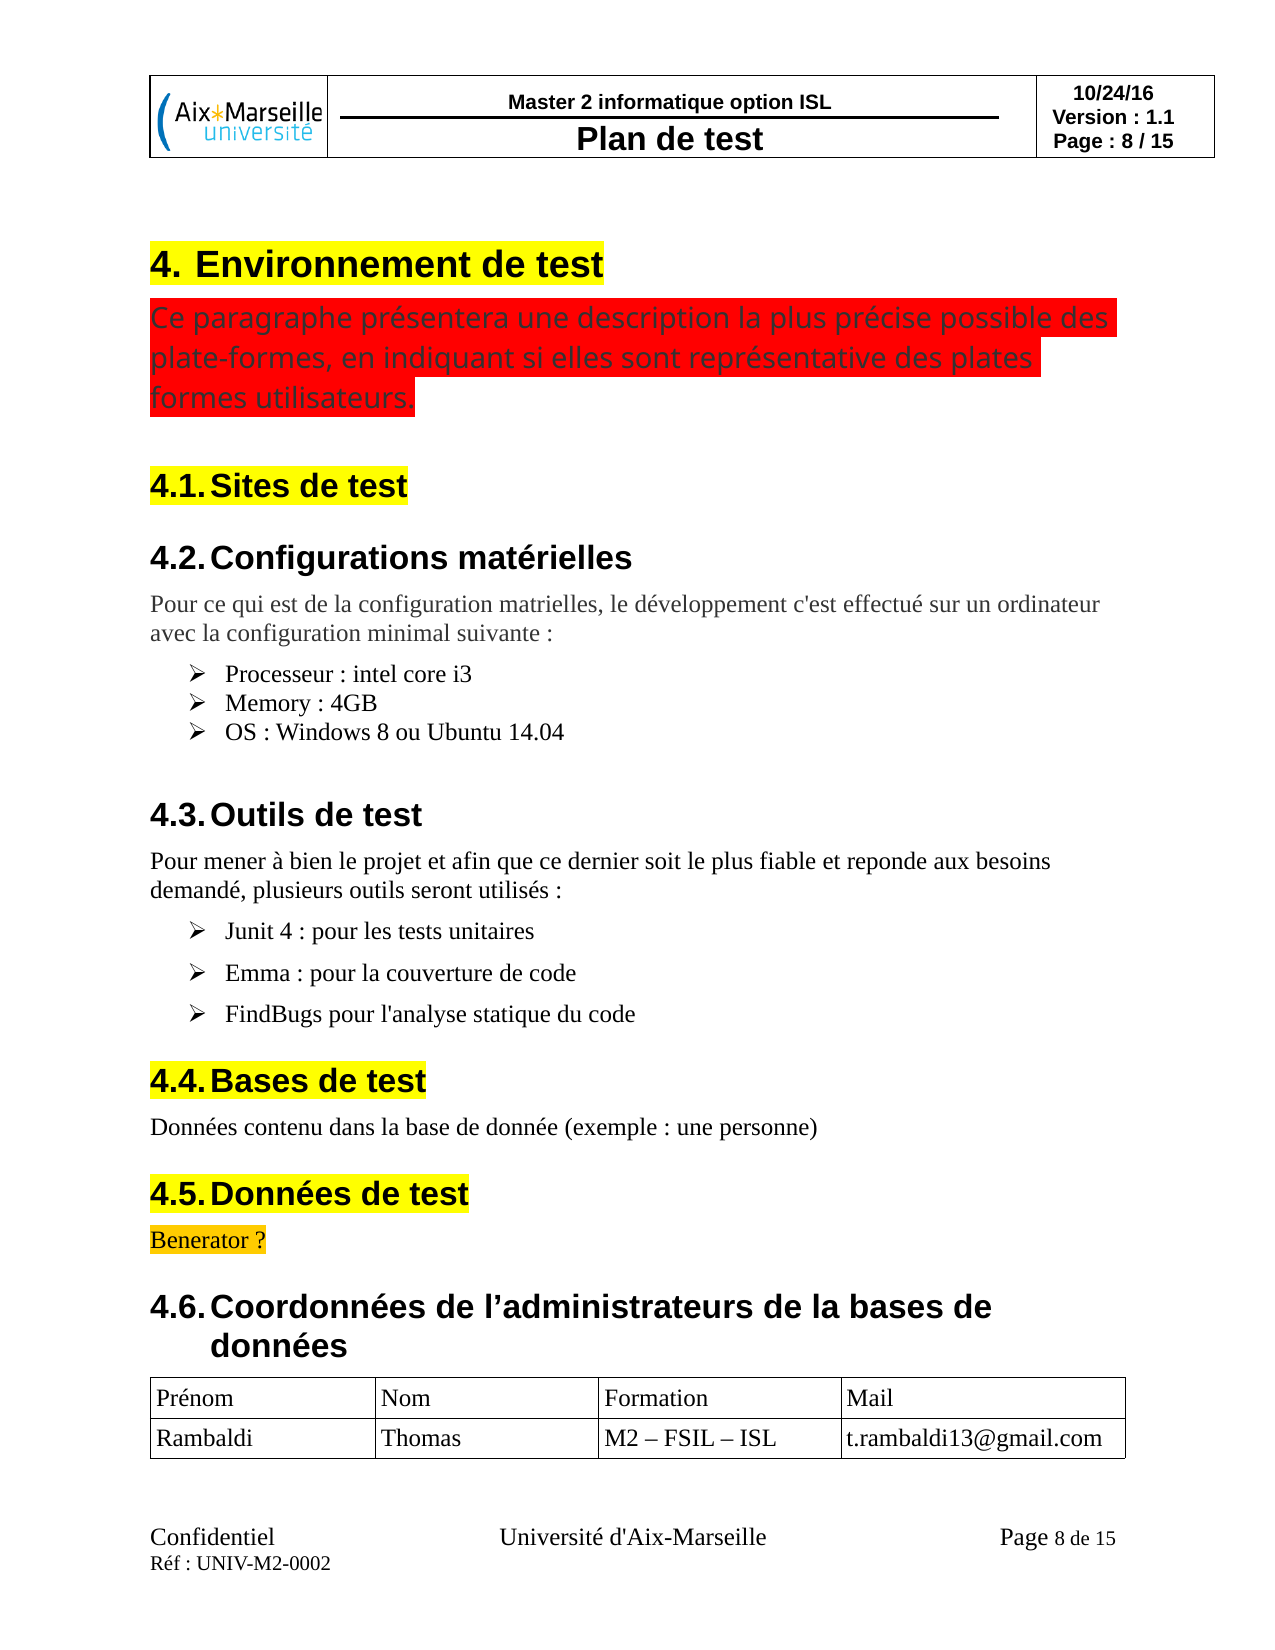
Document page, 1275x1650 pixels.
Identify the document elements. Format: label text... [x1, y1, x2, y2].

subtitle Données de test [150, 1174, 1125, 1213]
subtitle Configurations matérielles [150, 538, 1125, 577]
table_cell Thomas [376, 1419, 598, 1458]
subtitle Sites de test [150, 466, 1125, 505]
list FindBugs pour l'analyse statique du code [187, 999, 1125, 1028]
text Données contenu dans la base de donnée (exemple : une personne) [150, 1112, 1125, 1141]
subtitle Bases de test [150, 1061, 1125, 1099]
table_header Nom [376, 1378, 598, 1417]
text Pour ce qui est de la configuration matrielles, le développement c'est effectué sur un ordinateur avec la configuration minimal suivante : [150, 589, 1125, 647]
text Pour mener à bien le projet et afin que ce dernier soit le plus fiable et reponde aux besoins demandé, plusieurs outils seront utilisés : [150, 846, 1125, 904]
list Emma : pour la couverture de code [187, 958, 1125, 986]
subtitle Environnement de test [150, 241, 1125, 285]
table_header Formation [599, 1378, 841, 1417]
table_cell Rambaldi [151, 1419, 375, 1458]
table_cell t.rambaldi13@gmail.com [842, 1419, 1125, 1458]
picture [157, 93, 322, 151]
text Ce paragraphe présentera une description la plus précise possible des plate-formes, en indiquant si elles sont représentative des plates formes utilisateurs. [150, 298, 1125, 417]
text Benerator ? [150, 1225, 1125, 1254]
table_header Mail [842, 1378, 1125, 1417]
table_header Prénom [151, 1378, 375, 1417]
list OS : Windows 8 ou Ubuntu 14.04 [187, 717, 1125, 746]
subtitle Coordonnées de l’administrateurs de la bases de données [150, 1287, 1125, 1365]
table_cell M2 – FSIL – ISL [599, 1419, 841, 1458]
subtitle Outils de test [150, 795, 1125, 834]
list Junit 4 : pour les tests unitaires [187, 916, 1125, 945]
list Processeur : intel core i3 [187, 659, 1125, 688]
list Memory : 4GB [187, 688, 1125, 717]
